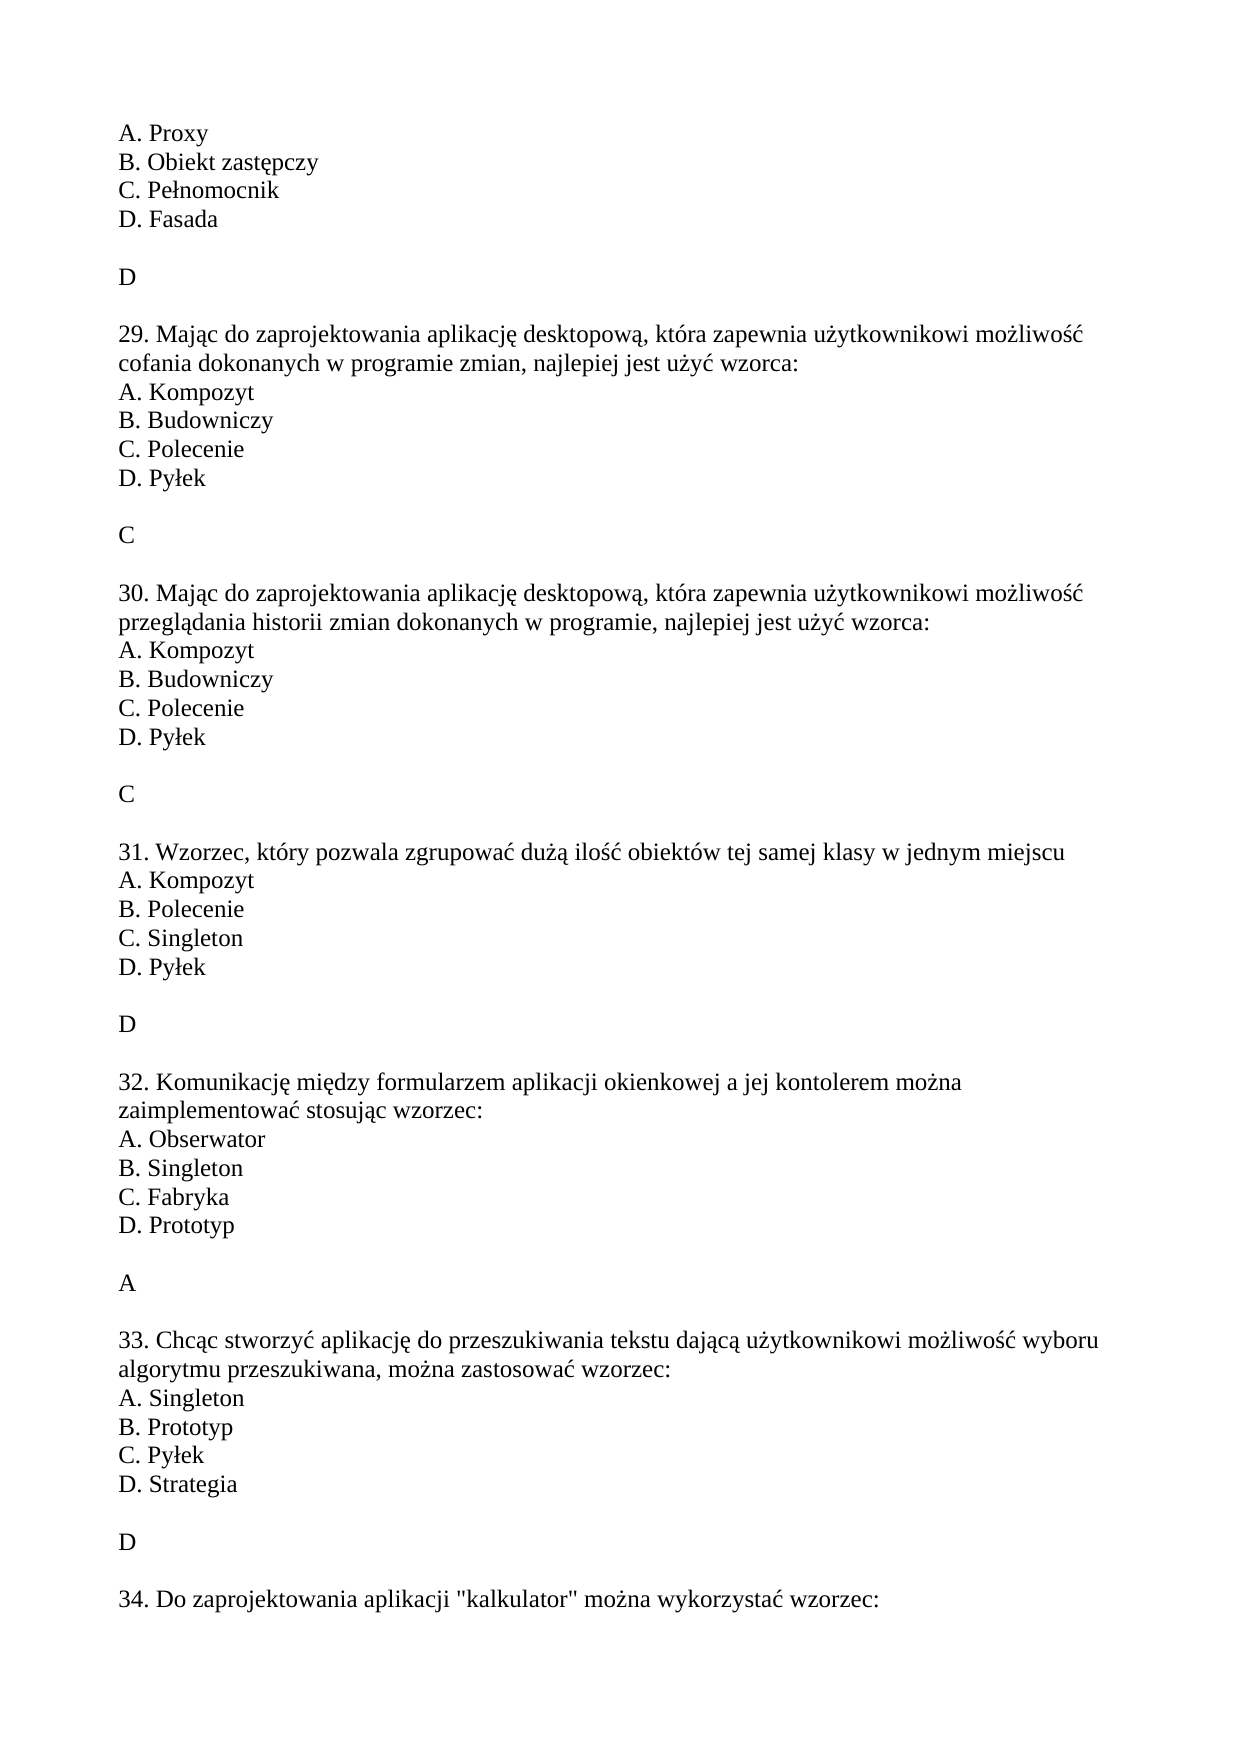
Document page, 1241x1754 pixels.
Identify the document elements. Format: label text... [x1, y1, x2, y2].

text D. Pyłek [118, 722, 1122, 751]
text C. Polecenie [118, 434, 1122, 463]
text D. Pyłek [118, 952, 1122, 981]
text A. Singleton [118, 1383, 1122, 1412]
text 31. Wzorzec, który pozwala zgrupować dużą ilość obiektów tej samej klasy w jednym miejscu [118, 837, 1122, 866]
text A. Proxy [118, 118, 1122, 147]
text B. Polecenie [118, 894, 1122, 923]
text 29. Mając do zaprojektowania aplikację desktopową, która zapewnia użytkownikowi możliwość cofania dokonanych w programie zmian, najlepiej jest użyć wzorca: [118, 319, 1122, 377]
text D. Strategia [118, 1469, 1122, 1498]
text 34. Do zaprojektowania aplikacji "kalkulator" można wykorzystać wzorzec: [118, 1584, 1122, 1613]
text 30. Mając do zaprojektowania aplikację desktopową, która zapewnia użytkownikowi możliwość przeglądania historii zmian dokonanych w programie, najlepiej jest użyć wzorca: [118, 578, 1122, 636]
text D. Fasada [118, 204, 1122, 233]
text A. Kompozyt [118, 866, 1122, 894]
text C. Pyłek [118, 1441, 1122, 1469]
text A. Kompozyt [118, 377, 1122, 406]
text A. Kompozyt [118, 636, 1122, 664]
text B. Budowniczy [118, 664, 1122, 693]
text D [118, 262, 1122, 291]
text D [118, 1527, 1122, 1556]
text D [118, 1009, 1122, 1038]
text B. Obiekt zastępczy [118, 147, 1122, 176]
text B. Prototyp [118, 1412, 1122, 1441]
text C [118, 779, 1122, 808]
text B. Singleton [118, 1153, 1122, 1182]
text C. Fabryka [118, 1182, 1122, 1211]
text B. Budowniczy [118, 406, 1122, 434]
text C. Pełnomocnik [118, 176, 1122, 204]
text D. Prototyp [118, 1211, 1122, 1239]
text A [118, 1268, 1122, 1297]
text A. Obserwator [118, 1124, 1122, 1153]
text 32. Komunikację między formularzem aplikacji okienkowej a jej kontolerem można zaimplementować stosując wzorzec: [118, 1067, 1122, 1124]
text C. Singleton [118, 923, 1122, 952]
text 33. Chcąc stworzyć aplikację do przeszukiwania tekstu dającą użytkownikowi możliwość wyboru algorytmu przeszukiwana, można zastosować wzorzec: [118, 1326, 1122, 1383]
text C [118, 521, 1122, 549]
text D. Pyłek [118, 463, 1122, 492]
text C. Polecenie [118, 693, 1122, 722]
